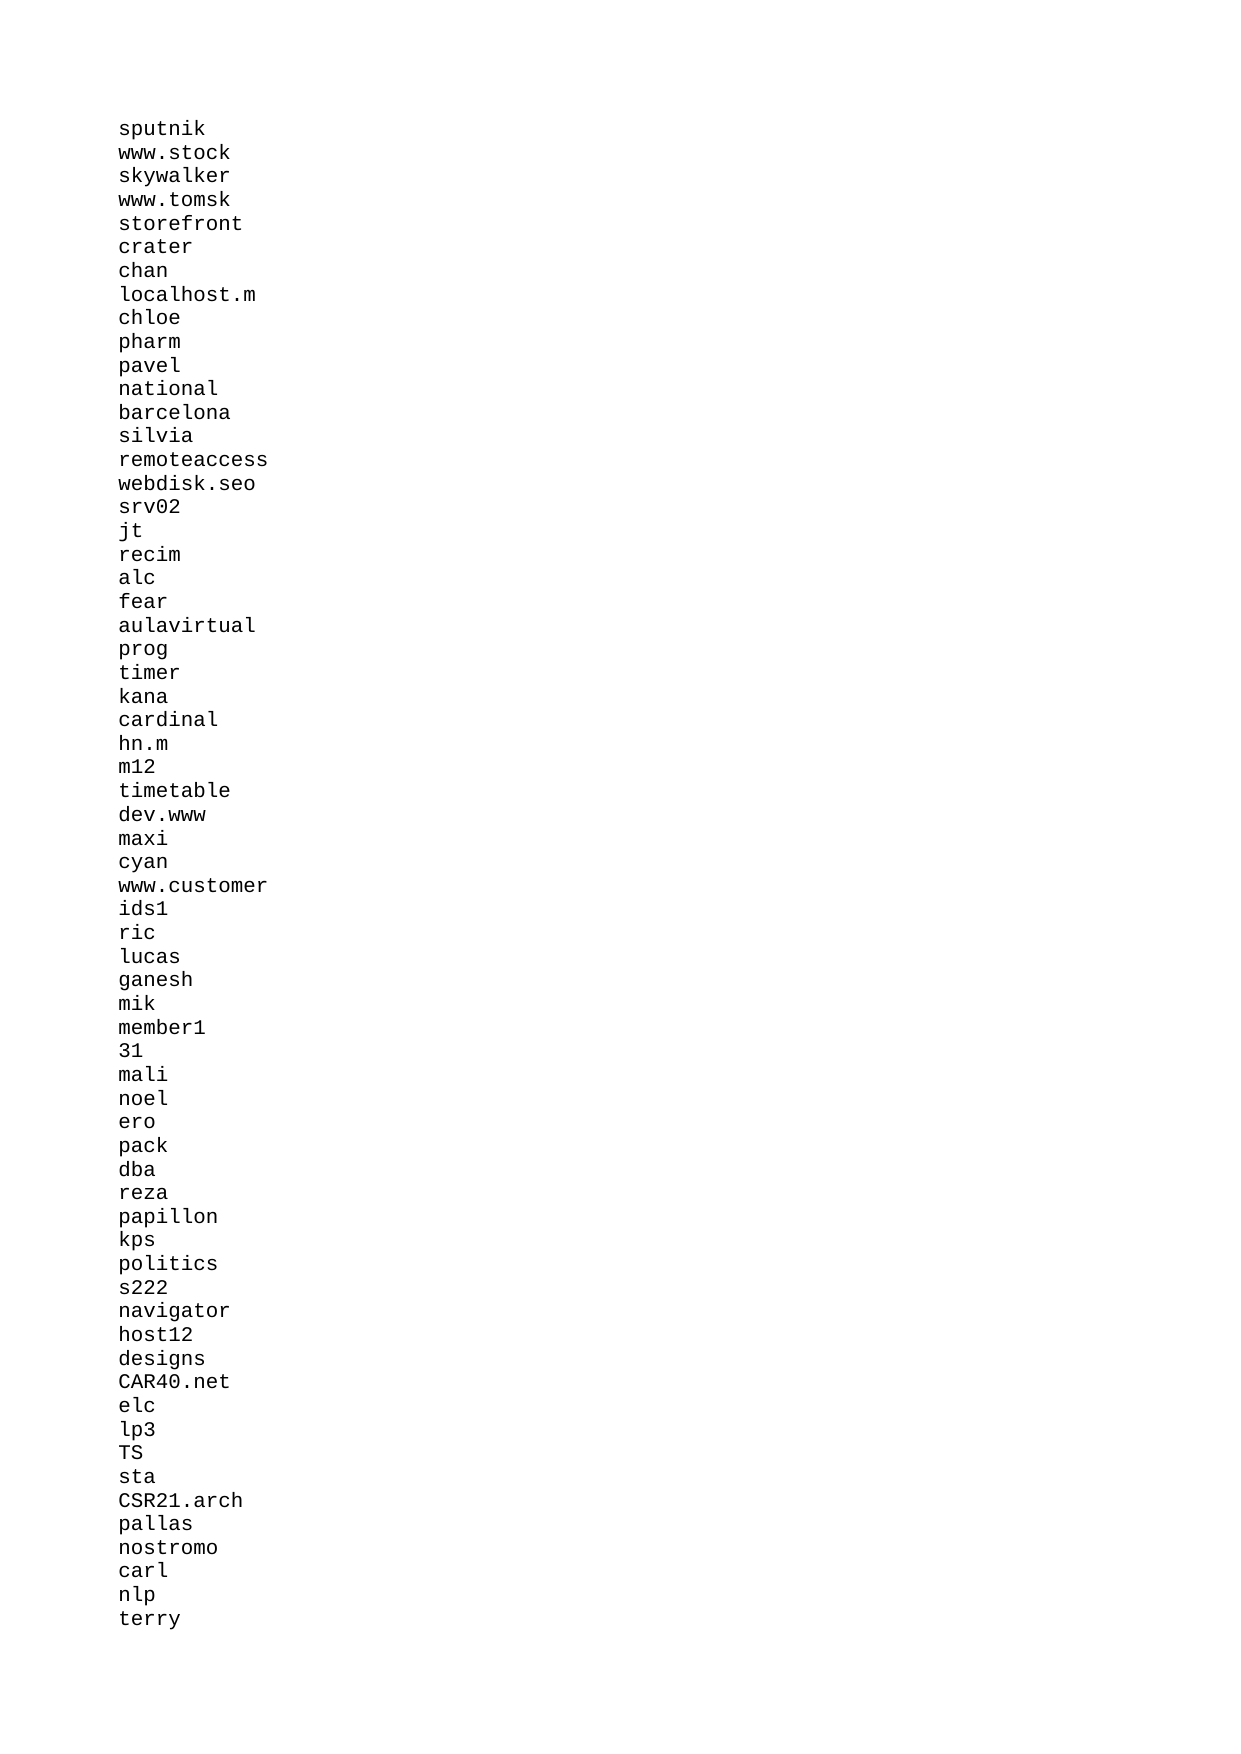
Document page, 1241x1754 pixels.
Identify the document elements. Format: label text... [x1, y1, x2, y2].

text lucas [118, 946, 1122, 969]
text s222 [118, 1277, 1122, 1300]
text sputnik [118, 118, 1122, 142]
text host12 [118, 1324, 1122, 1348]
text 31 [118, 1040, 1122, 1064]
text cyan [118, 851, 1122, 875]
text noel [118, 1088, 1122, 1111]
text reza [118, 1182, 1122, 1206]
text papillon [118, 1206, 1122, 1229]
text localhost.m [118, 284, 1122, 307]
text timetable [118, 780, 1122, 804]
text navigator [118, 1300, 1122, 1324]
text terry [118, 1608, 1122, 1631]
text dba [118, 1158, 1122, 1182]
text www.stock [118, 142, 1122, 165]
text TS [118, 1442, 1122, 1466]
text CAR40.net [118, 1371, 1122, 1395]
text crater [118, 236, 1122, 260]
text cardinal [118, 709, 1122, 733]
text ero [118, 1111, 1122, 1135]
text lp3 [118, 1419, 1122, 1442]
text mali [118, 1064, 1122, 1088]
text designs [118, 1348, 1122, 1371]
text ids1 [118, 898, 1122, 922]
text www.customer [118, 875, 1122, 898]
text elc [118, 1395, 1122, 1419]
text member1 [118, 1017, 1122, 1040]
text alc [118, 567, 1122, 591]
text ganesh [118, 969, 1122, 993]
text storefront [118, 213, 1122, 236]
text recim [118, 544, 1122, 567]
text maxi [118, 827, 1122, 851]
text sta [118, 1466, 1122, 1489]
text barcelona [118, 402, 1122, 426]
text pack [118, 1135, 1122, 1158]
text www.tomsk [118, 189, 1122, 213]
text hn.m [118, 733, 1122, 757]
text national [118, 378, 1122, 402]
text pharm [118, 331, 1122, 354]
text webdisk.seo [118, 473, 1122, 496]
text skywalker [118, 165, 1122, 189]
text ric [118, 922, 1122, 946]
text prog [118, 638, 1122, 662]
text chan [118, 260, 1122, 284]
text kps [118, 1229, 1122, 1253]
text timer [118, 662, 1122, 686]
text CSR21.arch [118, 1489, 1122, 1513]
text remoteaccess [118, 449, 1122, 473]
text m12 [118, 757, 1122, 780]
text politics [118, 1253, 1122, 1277]
text mik [118, 993, 1122, 1017]
text chloe [118, 307, 1122, 331]
text pallas [118, 1513, 1122, 1537]
text carl [118, 1561, 1122, 1584]
text nostromo [118, 1537, 1122, 1561]
text kana [118, 686, 1122, 709]
text pavel [118, 354, 1122, 378]
text silvia [118, 426, 1122, 449]
text fear [118, 591, 1122, 615]
text dev.www [118, 804, 1122, 827]
text nlp [118, 1584, 1122, 1608]
text jt [118, 520, 1122, 544]
text aulavirtual [118, 615, 1122, 638]
text srv02 [118, 496, 1122, 520]
